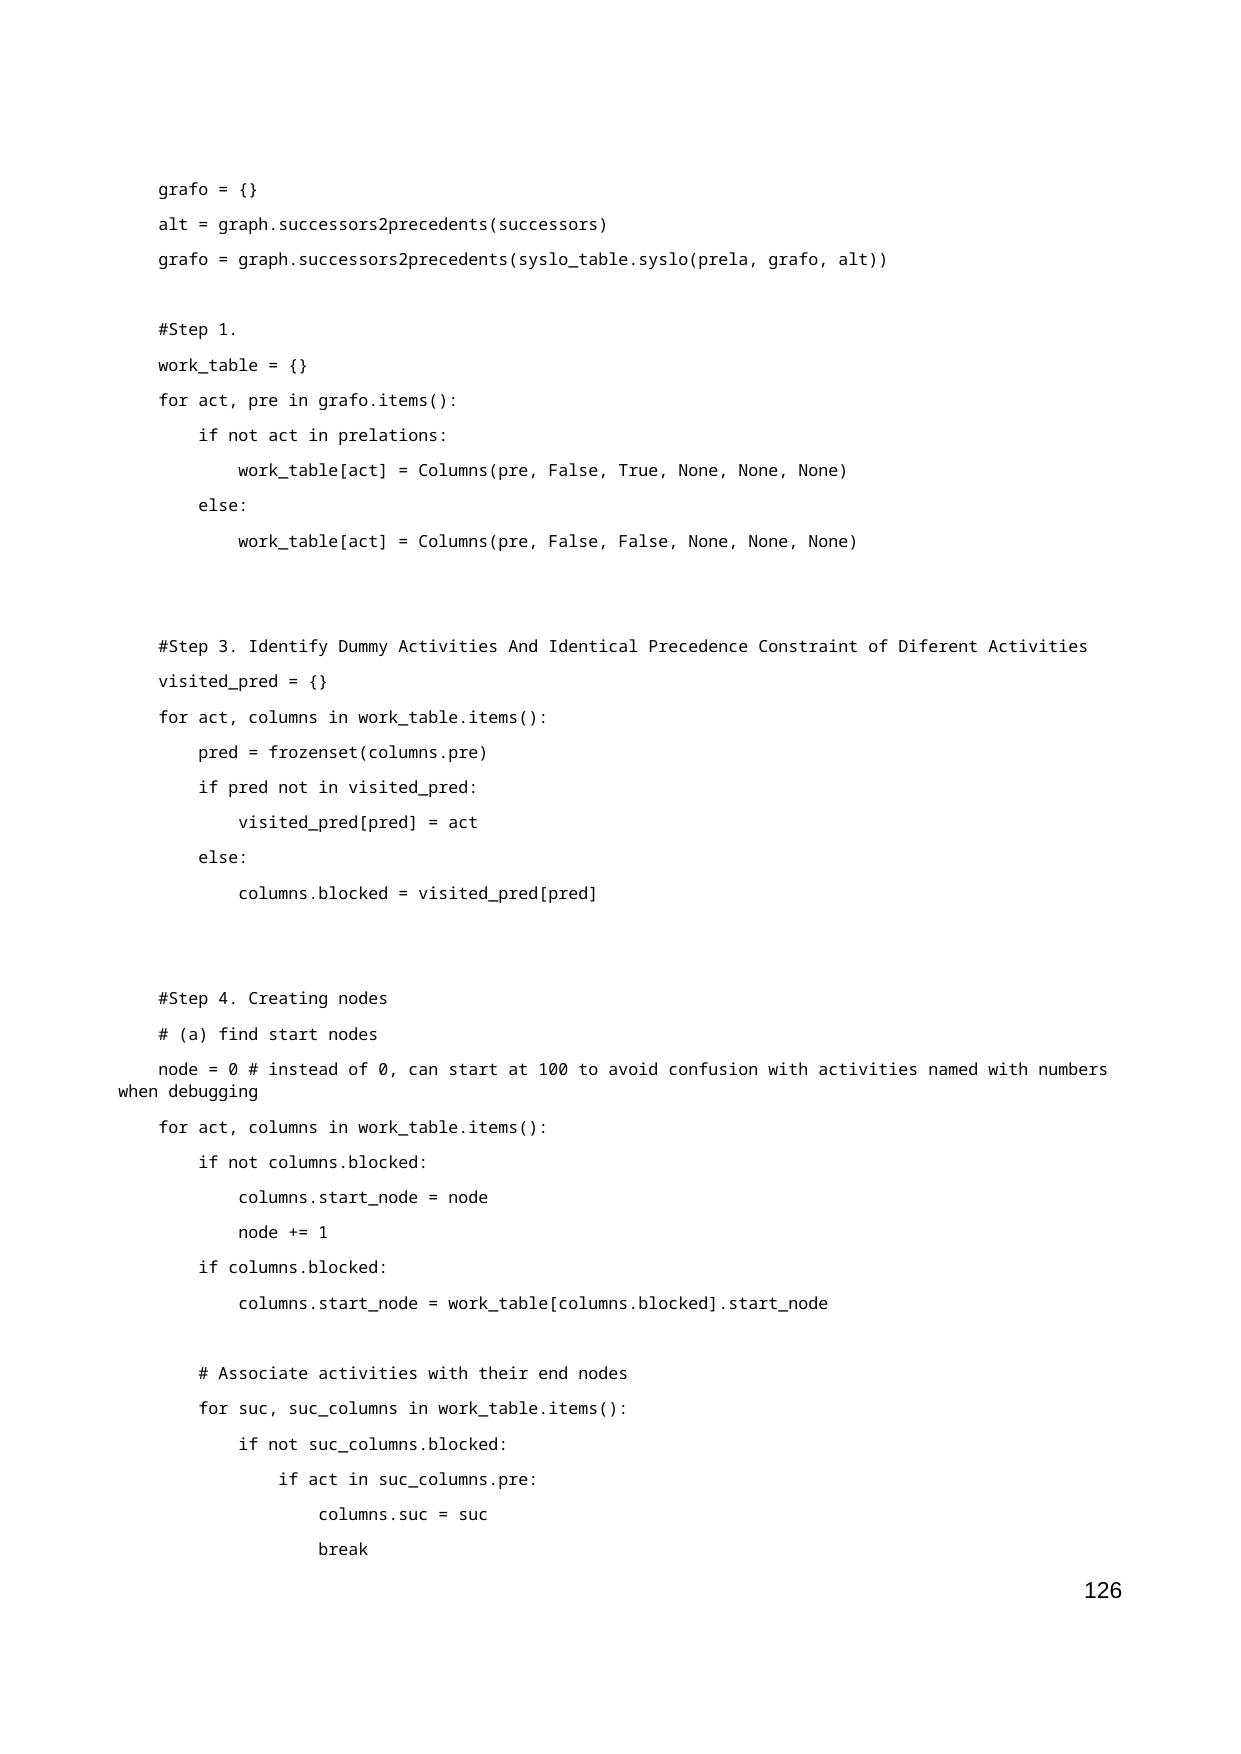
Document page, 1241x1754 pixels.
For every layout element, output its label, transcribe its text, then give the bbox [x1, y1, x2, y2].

text #Step 1. [118, 318, 1122, 341]
text if pred not in visited_pred: [118, 776, 1122, 798]
text if act in suc_columns.pre: [118, 1467, 1122, 1490]
text work_table[act] = Columns(pre, False, False, None, None, None) [118, 529, 1122, 552]
text if not columns.blocked: [118, 1151, 1122, 1173]
text for act, columns in work_table.items(): [118, 705, 1122, 728]
text #Step 4. Creating nodes [118, 987, 1122, 1010]
text pred = frozenset(columns.pre) [118, 741, 1122, 763]
text columns.start_node = node [118, 1186, 1122, 1208]
text for act, columns in work_table.items(): [118, 1115, 1122, 1138]
text grafo = {} [118, 177, 1122, 200]
text else: [118, 846, 1122, 869]
text break [118, 1538, 1122, 1561]
text # (a) find start nodes [118, 1022, 1122, 1045]
text work_table[act] = Columns(pre, False, True, None, None, None) [118, 459, 1122, 482]
text columns.blocked = visited_pred[pred] [118, 881, 1122, 904]
text for act, pre in grafo.items(): [118, 388, 1122, 411]
text if not suc_columns.blocked: [118, 1432, 1122, 1455]
text node += 1 [118, 1221, 1122, 1244]
text # Associate activities with their end nodes [118, 1362, 1122, 1384]
text else: [118, 494, 1122, 517]
text for suc, suc_columns in work_table.items(): [118, 1397, 1122, 1420]
text visited_pred = {} [118, 670, 1122, 693]
text #Step 3. Identify Dummy Activities And Identical Precedence Constraint of Diferent Activities [118, 635, 1122, 658]
text if columns.blocked: [118, 1256, 1122, 1279]
text columns.suc = suc [118, 1503, 1122, 1525]
text columns.start_node = work_table[columns.blocked].start_node [118, 1291, 1122, 1314]
text work_table = {} [118, 353, 1122, 376]
text alt = graph.successors2precedents(successors) [118, 212, 1122, 235]
text grafo = graph.successors2precedents(syslo_table.syslo(prela, grafo, alt)) [118, 248, 1122, 270]
text if not act in prelations: [118, 424, 1122, 446]
text node = 0 # instead of 0, can start at 100 to avoid confusion with activities named with numbers when debugging [118, 1057, 1122, 1103]
text visited_pred[pred] = act [118, 811, 1122, 834]
